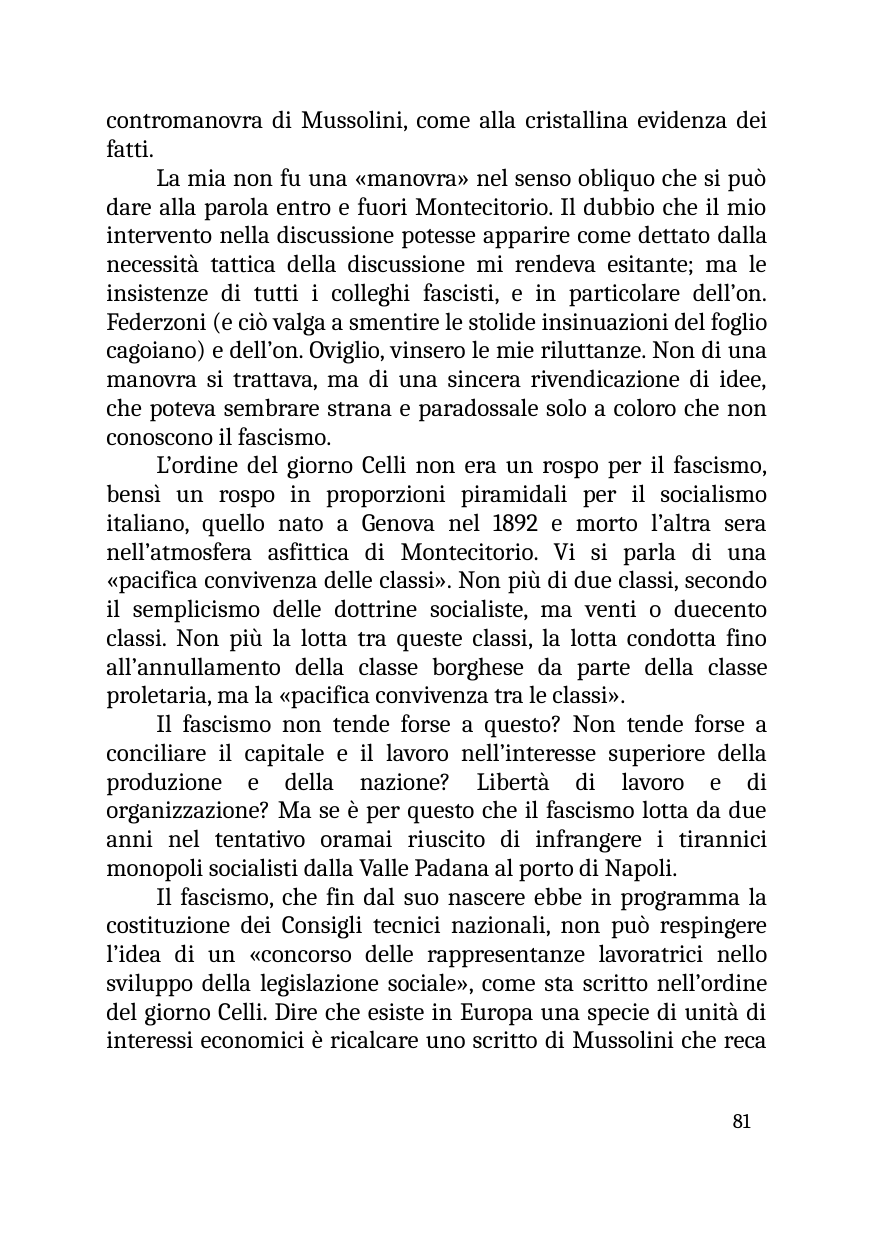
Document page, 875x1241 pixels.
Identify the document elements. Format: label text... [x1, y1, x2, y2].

text La mia non fu una «manovra» nel senso obliquo che si può dare alla parola entro e fuori Montecitorio. Il dubbio che il mio intervento nella discussione potesse apparire come dettato dalla necessità tattica della discussione mi rendeva esitante; ma le insistenze di tutti i colleghi fascisti, e in particolare dell’on. Federzoni (e ciò valga a smentire le stolide insinuazioni del foglio cagoiano) e dell’on. Oviglio, vinsero le mie riluttanze. Non di una manovra si trattava, ma di una sincera rivendicazione di idee, che poteva sembrare strana e paradossale solo a coloro che non conoscono il fascismo. [106, 164, 768, 451]
text L’ordine del giorno Celli non era un rospo per il fascismo, bensì un rospo in proporzioni piramidali per il socialismo italiano, quello nato a Genova nel 1892 e morto l’altra sera nell’atmosfera asfittica di Montecitorio. Vi si parla di una «pacifica convivenza delle classi». Non più di due classi, secondo il semplicismo delle dottrine socialiste, ma venti o duecento classi. Non più la lotta tra queste classi, la lotta condotta fino all’annullamento della classe borghese da parte della classe proletaria, ma la «pacifica convivenza tra le classi». [106, 451, 768, 710]
text Il fascismo, che fin dal suo nascere ebbe in programma la costituzione dei Consigli tecnici nazionali, non può respingere l’idea di un «concorso delle rappresentanze lavoratrici nello sviluppo della legislazione sociale», come sta scritto nell’ordine del giorno Celli. Dire che esiste in Europa una specie di unità di interessi economici è ricalcare uno scritto di Mussolini che reca [106, 882, 768, 1055]
text contromanovra di Mussolini, come alla cristallina evidenza dei fatti. [106, 106, 768, 164]
text Il fascismo non tende forse a questo? Non tende forse a conciliare il capitale e il lavoro nell’interesse superiore della produzione e della nazione? Libertà di lavoro e di organizzazione? Ma se è per questo che il fascismo lotta da due anni nel tentativo oramai riuscito di infrangere i tirannici monopoli socialisti dalla Valle Padana al porto di Napoli. [106, 710, 768, 882]
